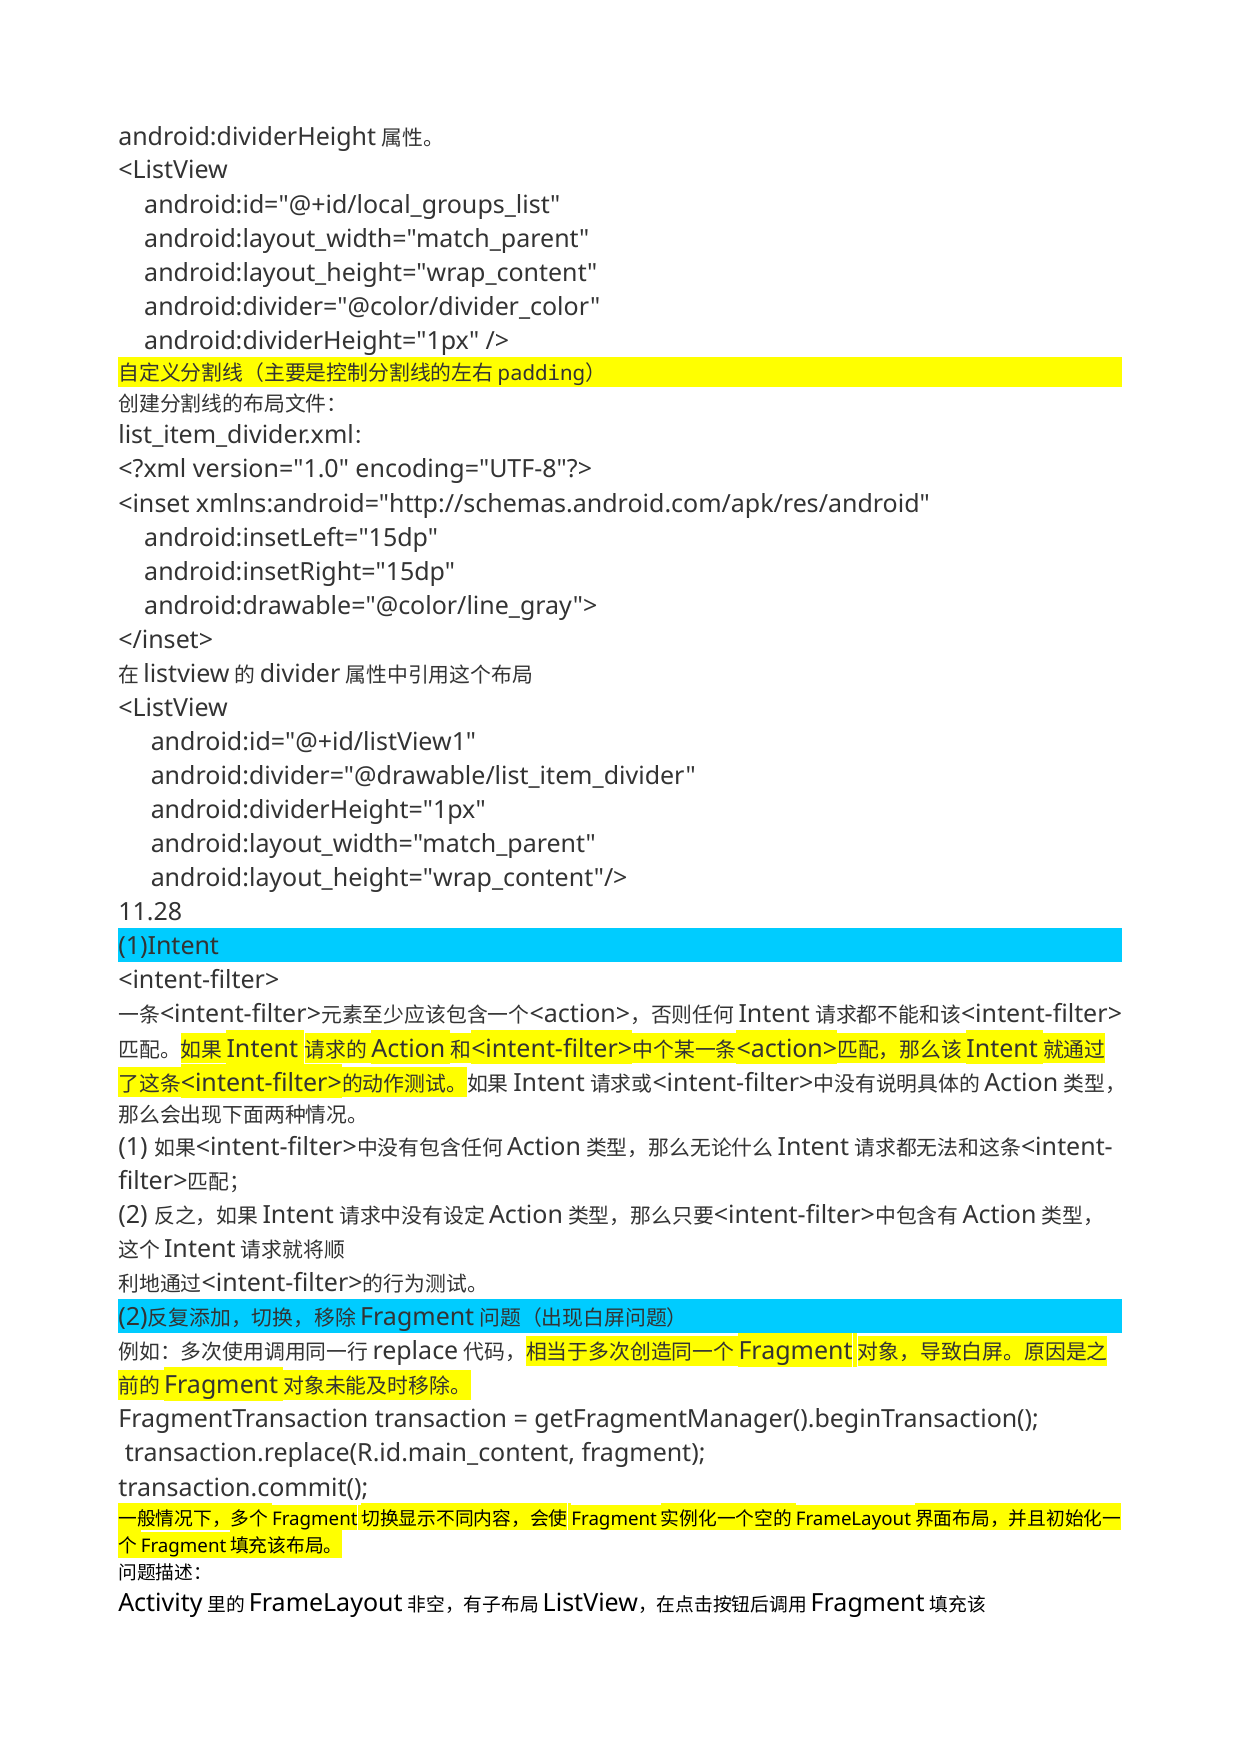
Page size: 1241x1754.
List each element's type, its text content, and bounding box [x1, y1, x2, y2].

text 一条<intent-filter>元素至少应该包含一个<action>，否则任何Intent请求都不能和该<intent-filter>匹配。如果Intent 请求的Action和<intent-filter>中个某一条<action>匹配，那么该Intent就通过了这条<intent-filter>的动作测试。如果 Intent请求或<intent-filter>中没有说明具体的Action类型，那么会出现下面两种情况。 [118, 996, 1122, 1128]
text (2)反复添加，切换，移除Fragment问题（出现白屏问题） [118, 1299, 1122, 1333]
text 11.28 [118, 894, 1122, 928]
text 一般情况下，多个Fragment切换显示不同内容，会使Fragment实例化一个空的FrameLayout界面布局，并且初始化一个Fragment填充该布局。 [118, 1503, 1122, 1558]
text android:dividerHeight="1px" [118, 792, 1122, 826]
text 在listview的divider属性中引用这个布局 [118, 656, 1122, 689]
text <inset xmlns:android="http://schemas.android.com/apk/res/android" [118, 485, 1122, 519]
text (2) 反之，如果Intent请求中没有设定Action类型，那么只要<intent-filter>中包含有Action类型，这个Intent请求就将顺 [118, 1197, 1122, 1265]
text android:layout_height="wrap_content" [118, 254, 1122, 288]
text list_item_divider.xml： [118, 417, 1122, 451]
text <ListView [118, 689, 1122, 724]
text <?xml version="1.0" encoding="UTF-8"?> [118, 451, 1122, 485]
text android:dividerHeight="1px" /> [118, 322, 1122, 357]
text <intent-filter> [118, 962, 1122, 996]
text 利地通过<intent-filter>的行为测试。 [118, 1265, 1122, 1299]
text 问题描述： [118, 1558, 1122, 1585]
text android:dividerHeight属性。 [118, 118, 1122, 152]
text android:divider="@color/divider_color" [118, 288, 1122, 322]
text (1)Intent [118, 928, 1122, 962]
text (1) 如果<intent-filter>中没有包含任何Action类型，那么无论什么Intent请求都无法和这条<intent-filter>匹配； [118, 1128, 1122, 1197]
text android:divider="@drawable/list_item_divider" [118, 758, 1122, 792]
text android:layout_height="wrap_content"/> [118, 860, 1122, 894]
text 创建分割线的布局文件： [118, 387, 1122, 417]
text android:insetRight="15dp" [118, 553, 1122, 587]
text android:drawable="@color/line_gray"> [118, 587, 1122, 621]
text Activity里的FrameLayout非空，有子布局ListView，在点击按钮后调用Fragment填充该 [118, 1585, 1122, 1619]
text android:layout_width="match_parent" [118, 826, 1122, 860]
text 自定义分割线（主要是控制分割线的左右padding） [118, 357, 1122, 387]
text android:insetLeft="15dp" [118, 519, 1122, 553]
text 例如：多次使用调用同一行replace代码，相当于多次创造同一个Fragment对象，导致白屏。原因是之前的Fragment对象未能及时移除。 [118, 1333, 1122, 1401]
text </inset> [118, 621, 1122, 656]
text transaction.replace(R.id.main_content, fragment); [118, 1435, 1122, 1469]
text <ListView [118, 152, 1122, 186]
text FragmentTransaction transaction = getFragmentManager().beginTransaction(); [118, 1401, 1122, 1435]
text transaction.commit(); [118, 1469, 1122, 1503]
text android:layout_width="match_parent" [118, 220, 1122, 254]
text android:id="@+id/local_groups_list" [118, 186, 1122, 220]
text android:id="@+id/listView1" [118, 724, 1122, 758]
